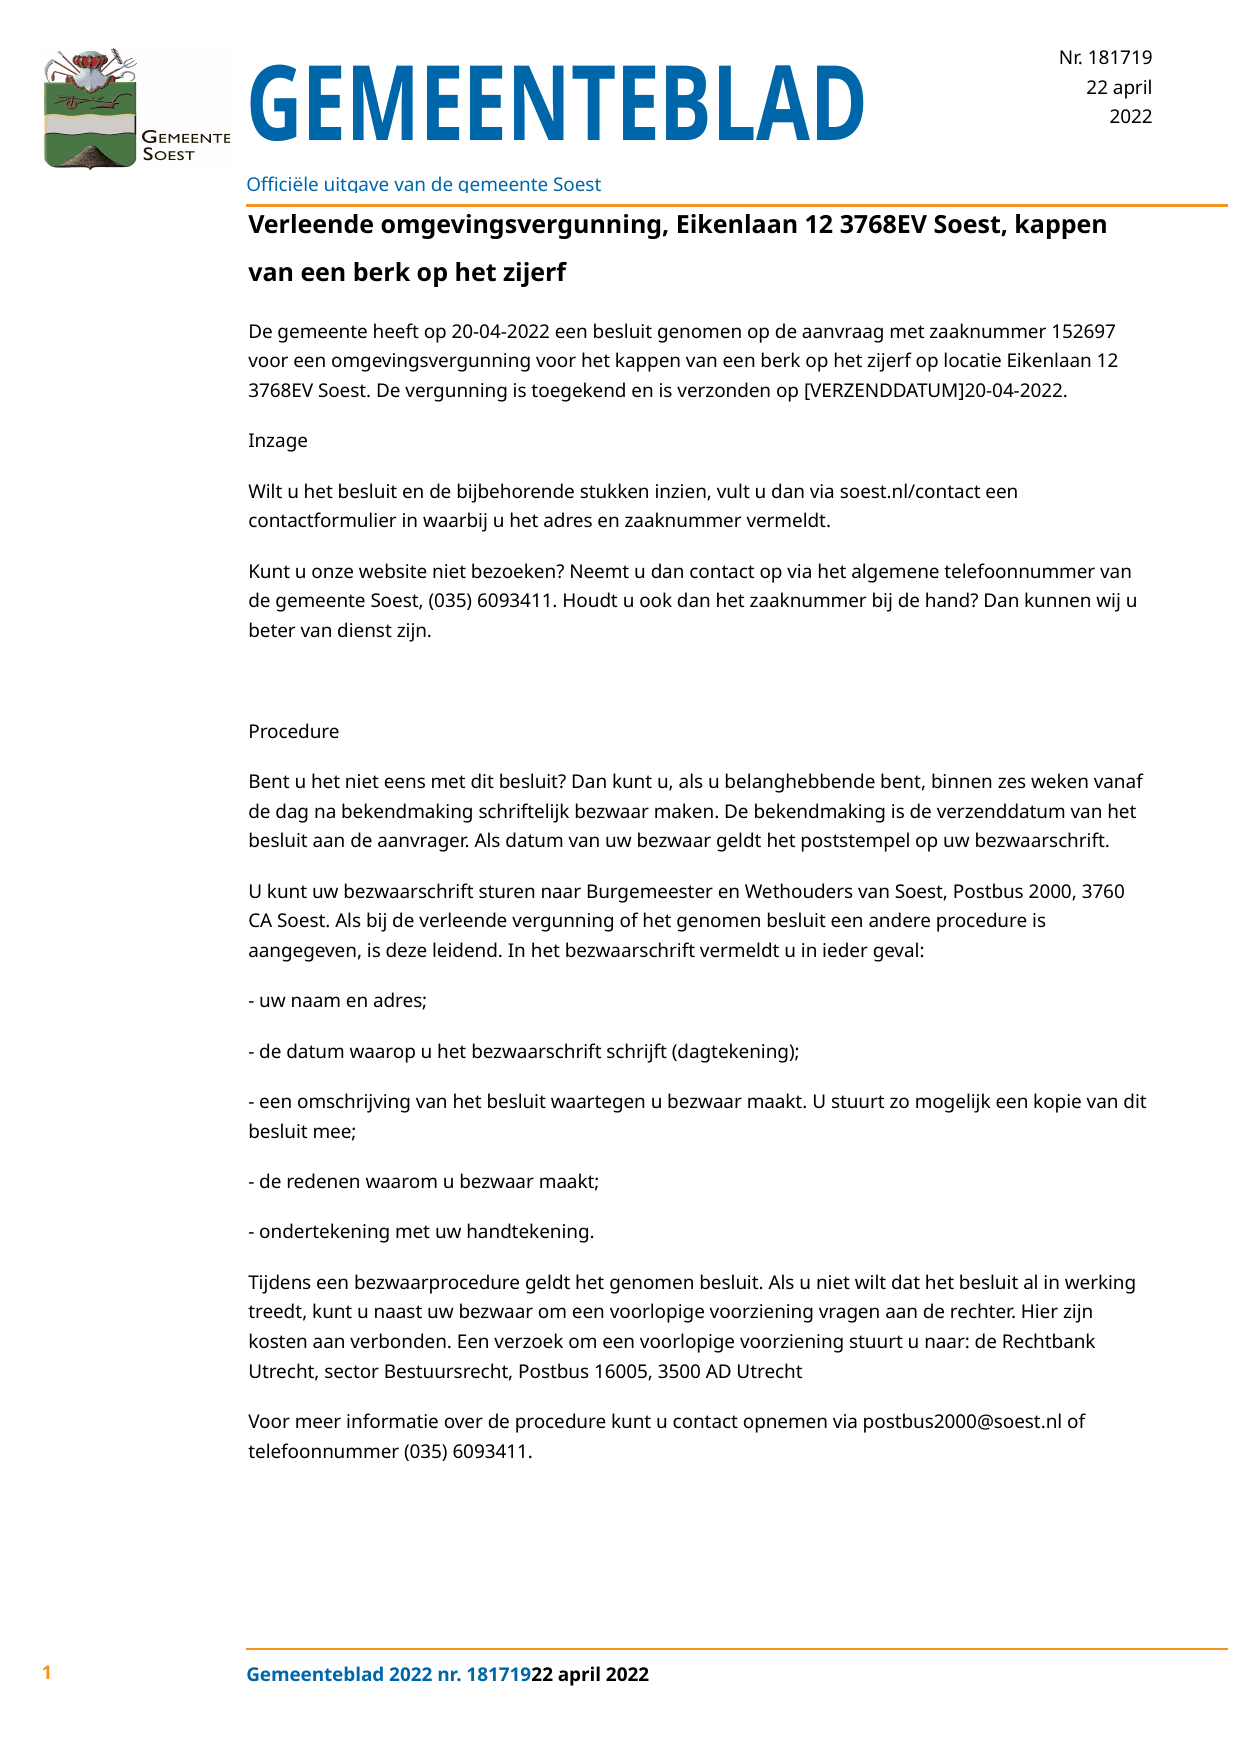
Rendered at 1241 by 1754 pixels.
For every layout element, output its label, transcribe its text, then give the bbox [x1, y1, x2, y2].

text Voor meer informatie over de procedure kunt u contact opnemen via postbus2000@soest.nl of telefoonnummer (035) 6093411. [248, 1408, 1152, 1464]
text U kunt uw bezwaarschrift sturen naar Burgemeester en Wethouders van Soest, Postbus 2000, 3760 CA Soest. Als bij de verleende vergunning of het genomen besluit een andere procedure is aangegeven, is deze leidend. In het bezwaarschrift vermeldt u in ieder geval: [248, 878, 1152, 963]
text Kunt u onze website niet bezoeken? Neemt u dan contact op via het algemene telefoonnummer van de gemeente Soest, (035) 6093411. Houdt u ook dan het zaaknummer bij de hand? Dan kunnen wij u beter van dienst zijn. [248, 558, 1152, 643]
text - een omschrijving van het besluit waartegen u bezwaar maakt. U stuurt zo mogelijk een kopie van dit besluit mee; [248, 1088, 1152, 1144]
text Wilt u het besluit en de bijbehorende stukken inzien, vult u dan via soest.nl/contact een contactformulier in waarbij u het adres en zaaknummer vermeldt. [248, 478, 1152, 533]
text - uw naam en adres; [248, 987, 1152, 1013]
text Tijdens een bezwaarprocedure geldt het genomen besluit. Als u niet wilt dat het besluit al in werking treedt, kunt u naast uw bezwaar om een voorlopige voorziening vragen aan de rechter. Hier zijn kosten aan verbonden. Een verzoek om een voorlopige voorziening stuurt u naar: de Rechtbank Utrecht, sector Bestuursrecht, Postbus 16005, 3500 AD Utrecht [248, 1269, 1152, 1384]
text Procedure [248, 718, 1152, 744]
text - ondertekening met uw handtekening. [248, 1219, 1152, 1244]
text - de datum waarop u het bezwaarschrift schrijft (dagtekening); [248, 1038, 1152, 1064]
text Verleende omgevingsvergunning, Eikenlaan 12 3768EV Soest, kappen van een berk op het zijerf [248, 207, 1152, 288]
text De gemeente heeft op 20-04-2022 een besluit genomen op de aanvraag met zaaknummer 152697 voor een omgevingsvergunning voor het kappen van een berk op het zijerf op locatie Eikenlaan 12 3768EV Soest. De vergunning is toegekend en is verzonden op [VERZENDDATUM]20-04-2022. [248, 318, 1152, 403]
text - de redenen waarom u bezwaar maakt; [248, 1168, 1152, 1194]
picture [41, 47, 231, 172]
text Bent u het niet eens met dit besluit? Dan kunt u, als u belanghebbende bent, binnen zes weken vanaf de dag na bekendmaking schriftelijk bezwaar maken. De bekendmaking is de verzenddatum van het besluit aan de aanvrager. Als datum van uw bezwaar geldt het poststempel op uw bezwaarschrift. [248, 768, 1152, 853]
text Inzage [248, 427, 1152, 453]
